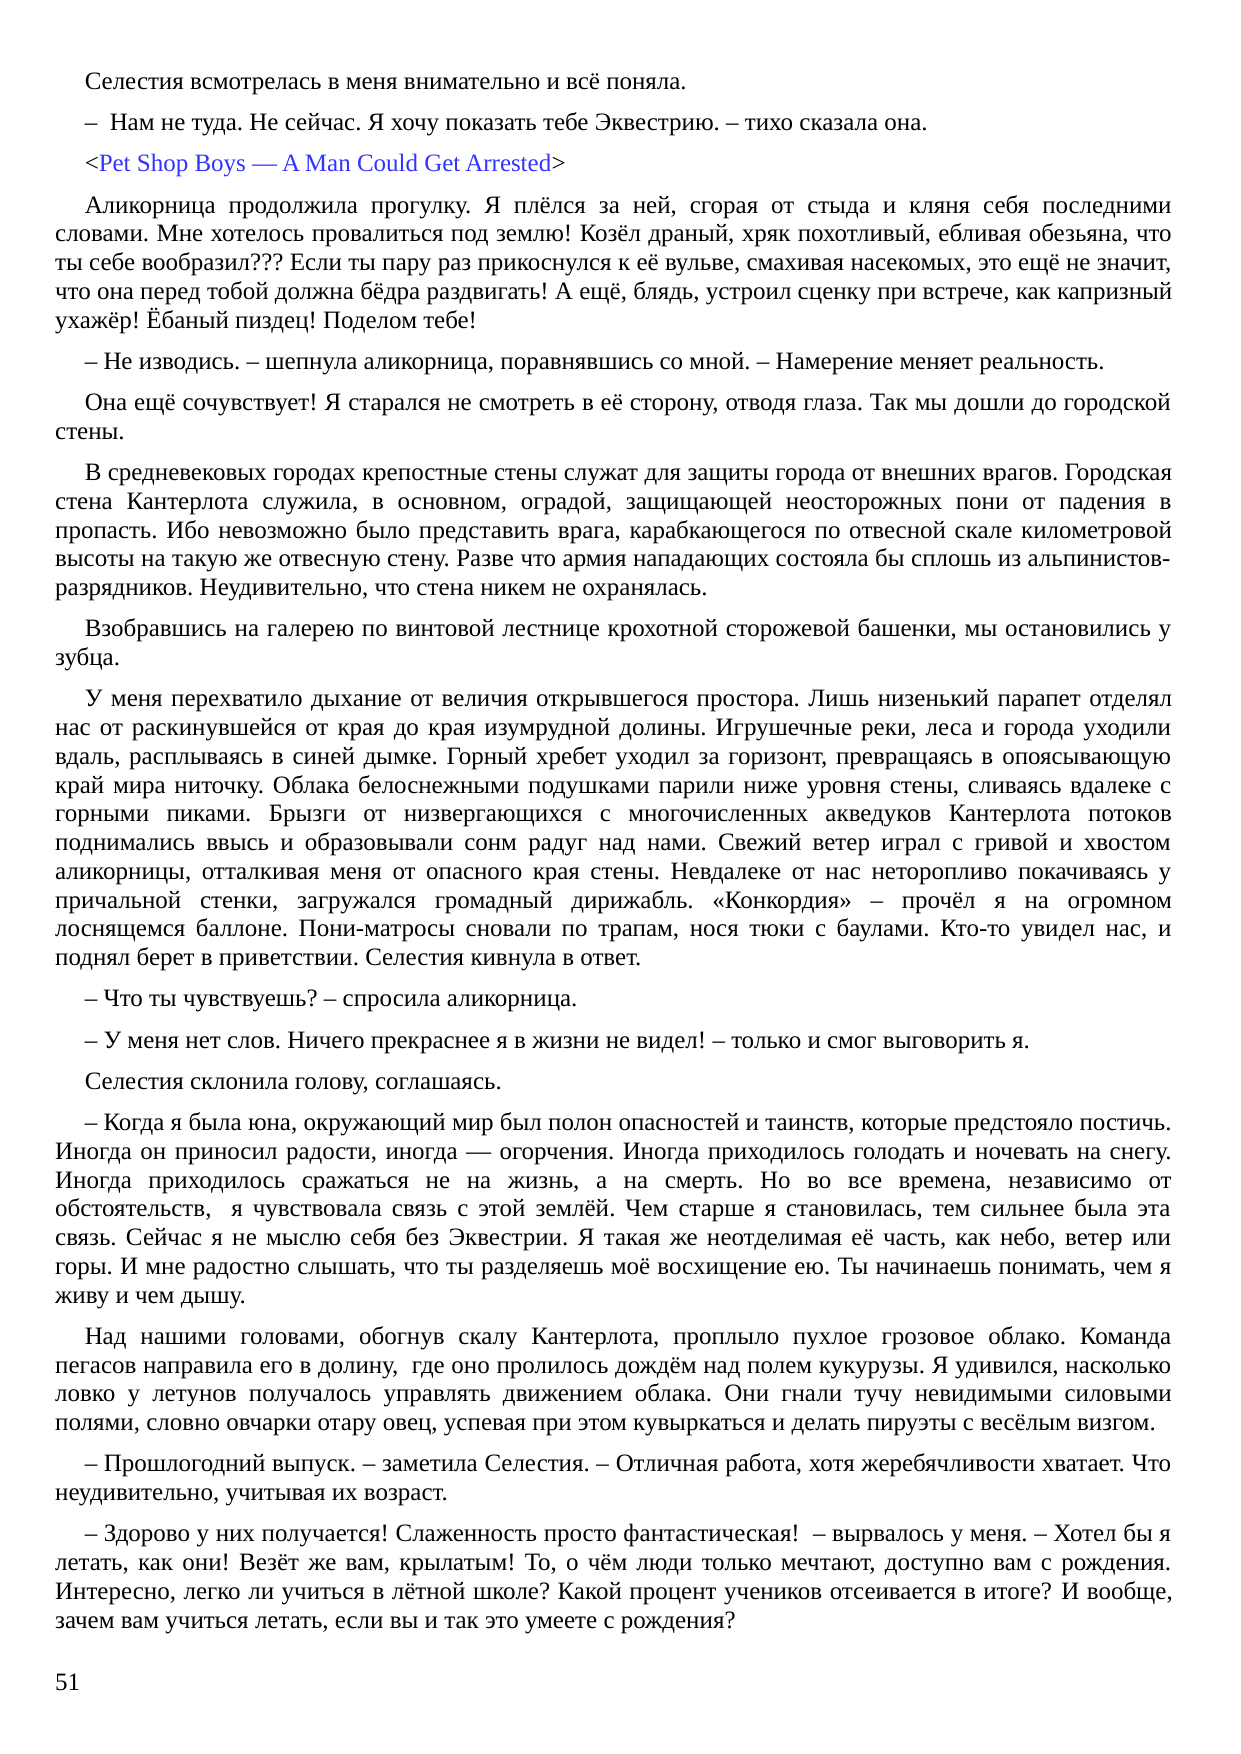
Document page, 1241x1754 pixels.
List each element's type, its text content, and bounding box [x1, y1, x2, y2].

text Селестия всмотрелась в меня внимательно и всё поняла. [55, 66, 1173, 95]
text Аликорница продолжила прогулку. Я плёлся за ней, сгорая от стыда и кляня себя последними словами. Мне хотелось провалиться под землю! Козёл драный, хряк похотливый, ебливая обезьяна, что ты себе вообразил??? Если ты пару раз прикоснулся к её вульве, смахивая насекомых, это ещё не значит, что она перед тобой должна бёдра раздвигать! А ещё, блядь, устроил сценку при встрече, как капризный ухажёр! Ёбаный пиздец! Поделом тебе! [55, 190, 1173, 333]
text – Что ты чувствуешь? – спросила аликорница. [55, 983, 1173, 1012]
text В средневековых городах крепостные стены служат для защиты города от внешних врагов. Городская стена Кантерлота служила, в основном, оградой, защищающей неосторожных пони от падения в пропасть. Ибо невозможно было представить врага, карабкающегося по отвесной скале километровой высоты на такую же отвесную стену. Разве что армия нападающих состояла бы сплошь из альпинистов-разрядников. Неудивительно, что стена никем не охранялась. [55, 457, 1173, 601]
text – Не изводись. – шепнула аликорница, поравнявшись со мной. – Намерение меняет реальность. [55, 346, 1173, 375]
text <Pet Shop Boys — A Man Could Get Arrested> [55, 148, 1173, 177]
text – Когда я была юна, окружающий мир был полон опасностей и таинств, которые предстояло постичь. Иногда он приносил радости, иногда — огорчения. Иногда приходилось голодать и ночевать на снегу. Иногда приходилось сражаться не на жизнь, а на смерть. Но во все времена, независимо от обстоятельств, я чувствовала связь с этой землёй. Чем старше я становилась, тем сильнее была эта связь. Сейчас я не мыслю себя без Эквестрии. Я такая же неотделимая её часть, как небо, ветер или горы. И мне радостно слышать, что ты разделяешь моё восхищение ею. Ты начинаешь понимать, чем я живу и чем дышу. [55, 1107, 1173, 1308]
text – Здорово у них получается! Слаженность просто фантастическая! – вырвалось у меня. – Хотел бы я летать, как они! Везёт же вам, крылатым! То, о чём люди только мечтают, доступно вам с рождения. Интересно, легко ли учиться в лётной школе? Какой процент учеников отсеивается в итоге? И вообще, зачем вам учиться летать, если вы и так это умеете с рождения? [55, 1518, 1173, 1633]
text Она ещё сочувствует! Я старался не смотреть в её сторону, отводя глаза. Так мы дошли до городской стены. [55, 387, 1173, 445]
text – Прошлогодний выпуск. – заметила Селестия. – Отличная работа, хотя жеребячливости хватает. Что неудивительно, учитывая их возраст. [55, 1448, 1173, 1506]
text Взобравшись на галерею по винтовой лестнице крохотной сторожевой башенки, мы остановились у зубца. [55, 613, 1173, 671]
text – Нам не туда. Не сейчас. Я хочу показать тебе Эквестрию. – тихо сказала она. [55, 107, 1173, 136]
text – У меня нет слов. Ничего прекраснее я в жизни не видел! – только и смог выговорить я. [55, 1025, 1173, 1053]
text У меня перехватило дыхание от величия открывшегося простора. Лишь низенький парапет отделял нас от раскинувшейся от края до края изумрудной долины. Игрушечные реки, леса и города уходили вдаль, расплываясь в синей дымке. Горный хребет уходил за горизонт, превращаясь в опоясывающую край мира ниточку. Облака белоснежными подушками парили ниже уровня стены, сливаясь вдалеке с горными пиками. Брызги от низвергающихся с многочисленных акведуков Кантерлота потоков поднимались ввысь и образовывали сонм радуг над нами. Свежий ветер играл с гривой и хвостом аликорницы, отталкивая меня от опасного края стены. Невдалеке от нас неторопливо покачиваясь у причальной стенки, загружался громадный дирижабль. «Конкордия» – прочёл я на огромном лоснящемся баллоне. Пони-матросы сновали по трапам, нося тюки с баулами. Кто-то увидел нас, и поднял берет в приветствии. Селестия кивнула в ответ. [55, 683, 1173, 971]
text Селестия склонила голову, соглашаясь. [55, 1066, 1173, 1095]
text Над нашими головами, обогнув скалу Кантерлота, проплыло пухлое грозовое облако. Команда пегасов направила его в долину, где оно пролилось дождём над полем кукурузы. Я удивился, насколько ловко у летунов получалось управлять движением облака. Они гнали тучу невидимыми силовыми полями, словно овчарки отару овец, успевая при этом кувыркаться и делать пируэты с весёлым визгом. [55, 1321, 1173, 1436]
